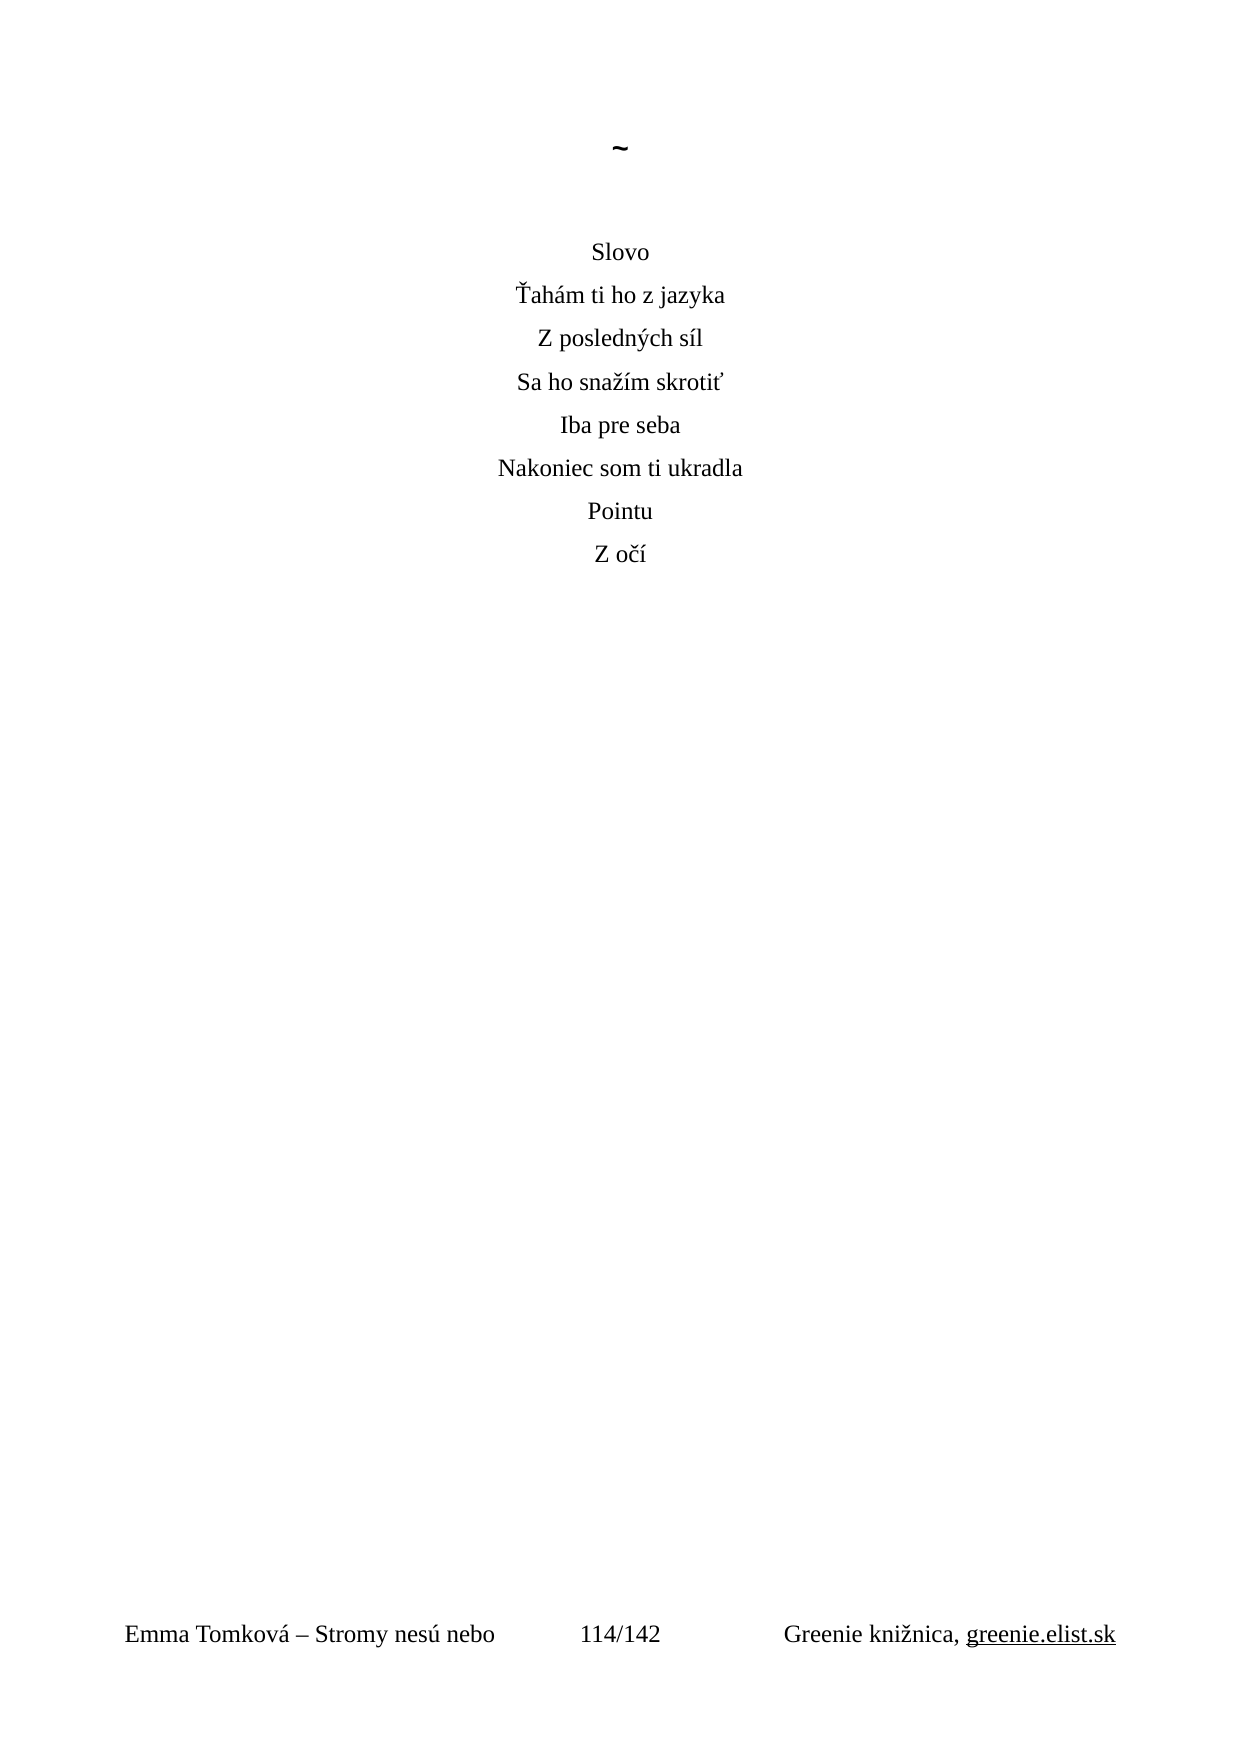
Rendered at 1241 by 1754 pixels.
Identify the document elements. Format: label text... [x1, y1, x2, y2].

text Pointu [106, 496, 1134, 525]
text Slovo [106, 194, 1134, 266]
text Z posledných síl [106, 323, 1134, 352]
text Iba pre seba [106, 410, 1134, 438]
subtitle ~ [106, 131, 1134, 165]
text Sa ho snažím skrotiť [106, 367, 1134, 395]
text Ťahám ti ho z jazyka [106, 280, 1134, 309]
text Z očí [106, 539, 1134, 568]
text Nakoniec som ti ukradla [106, 453, 1134, 482]
